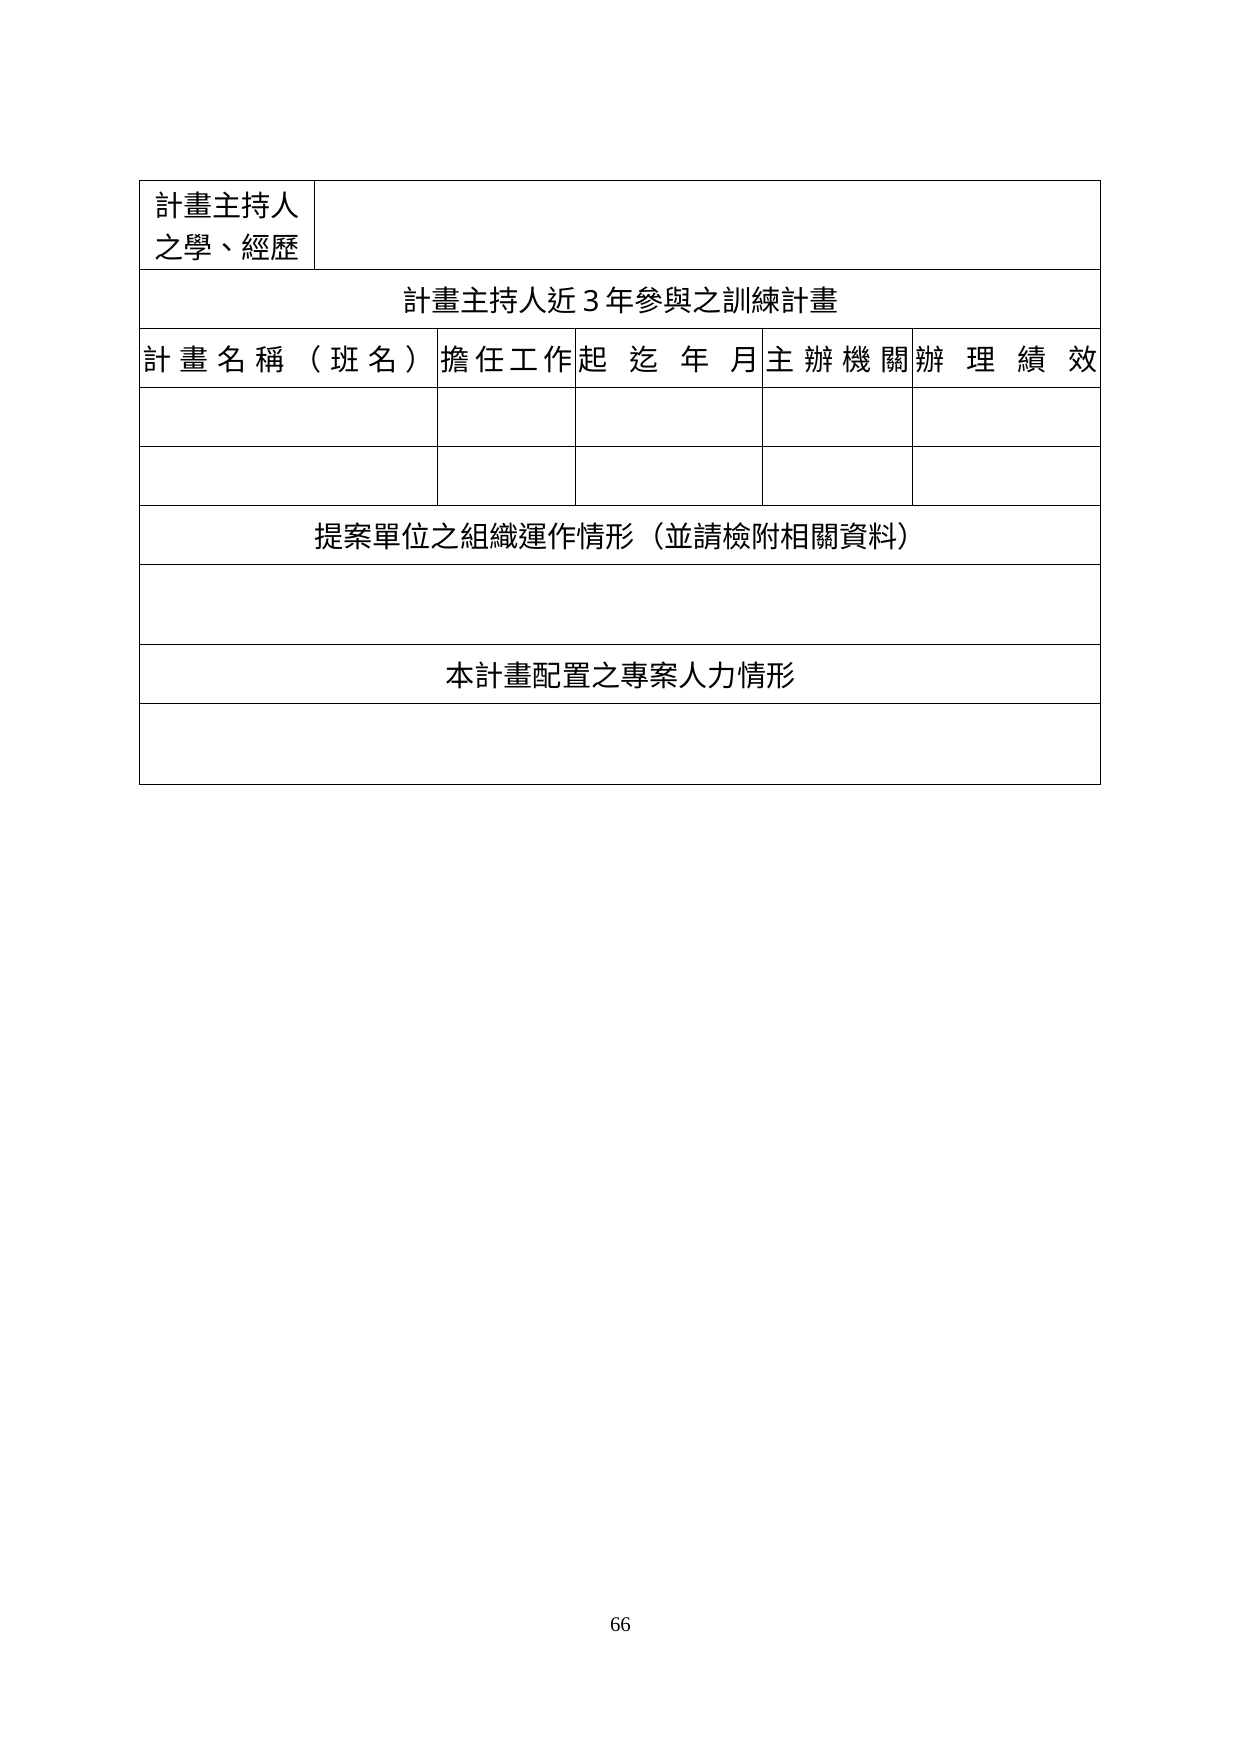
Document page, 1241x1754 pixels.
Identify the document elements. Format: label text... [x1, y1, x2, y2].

table_cell [763, 388, 912, 446]
table_cell [315, 181, 1100, 268]
table_cell 計畫主持人之學、經歷 [140, 181, 314, 268]
table_cell 擔任工作 [438, 329, 575, 387]
table_cell 提案單位之組織運作情形（並請檢附相關資料） [140, 506, 1100, 564]
table_cell 本計畫配置之專案人力情形 [140, 645, 1100, 703]
table_cell 主辦機關 [763, 329, 912, 387]
table_cell [763, 447, 912, 505]
table_cell 辦理績效 [913, 329, 1100, 387]
table_cell [576, 388, 762, 446]
table_cell [140, 565, 1100, 644]
table_cell [913, 388, 1100, 446]
table_cell 起迄年月 [576, 329, 762, 387]
table_cell [913, 447, 1100, 505]
table_cell 計畫主持人近3年參與之訓練計畫 [140, 270, 1100, 327]
table_cell 計畫名稱（班名） [140, 329, 437, 387]
table_cell [576, 447, 762, 505]
table_cell [438, 447, 575, 505]
table_cell [140, 704, 1100, 784]
table_cell [438, 388, 575, 446]
table_cell [140, 388, 437, 446]
table_cell [140, 447, 437, 505]
